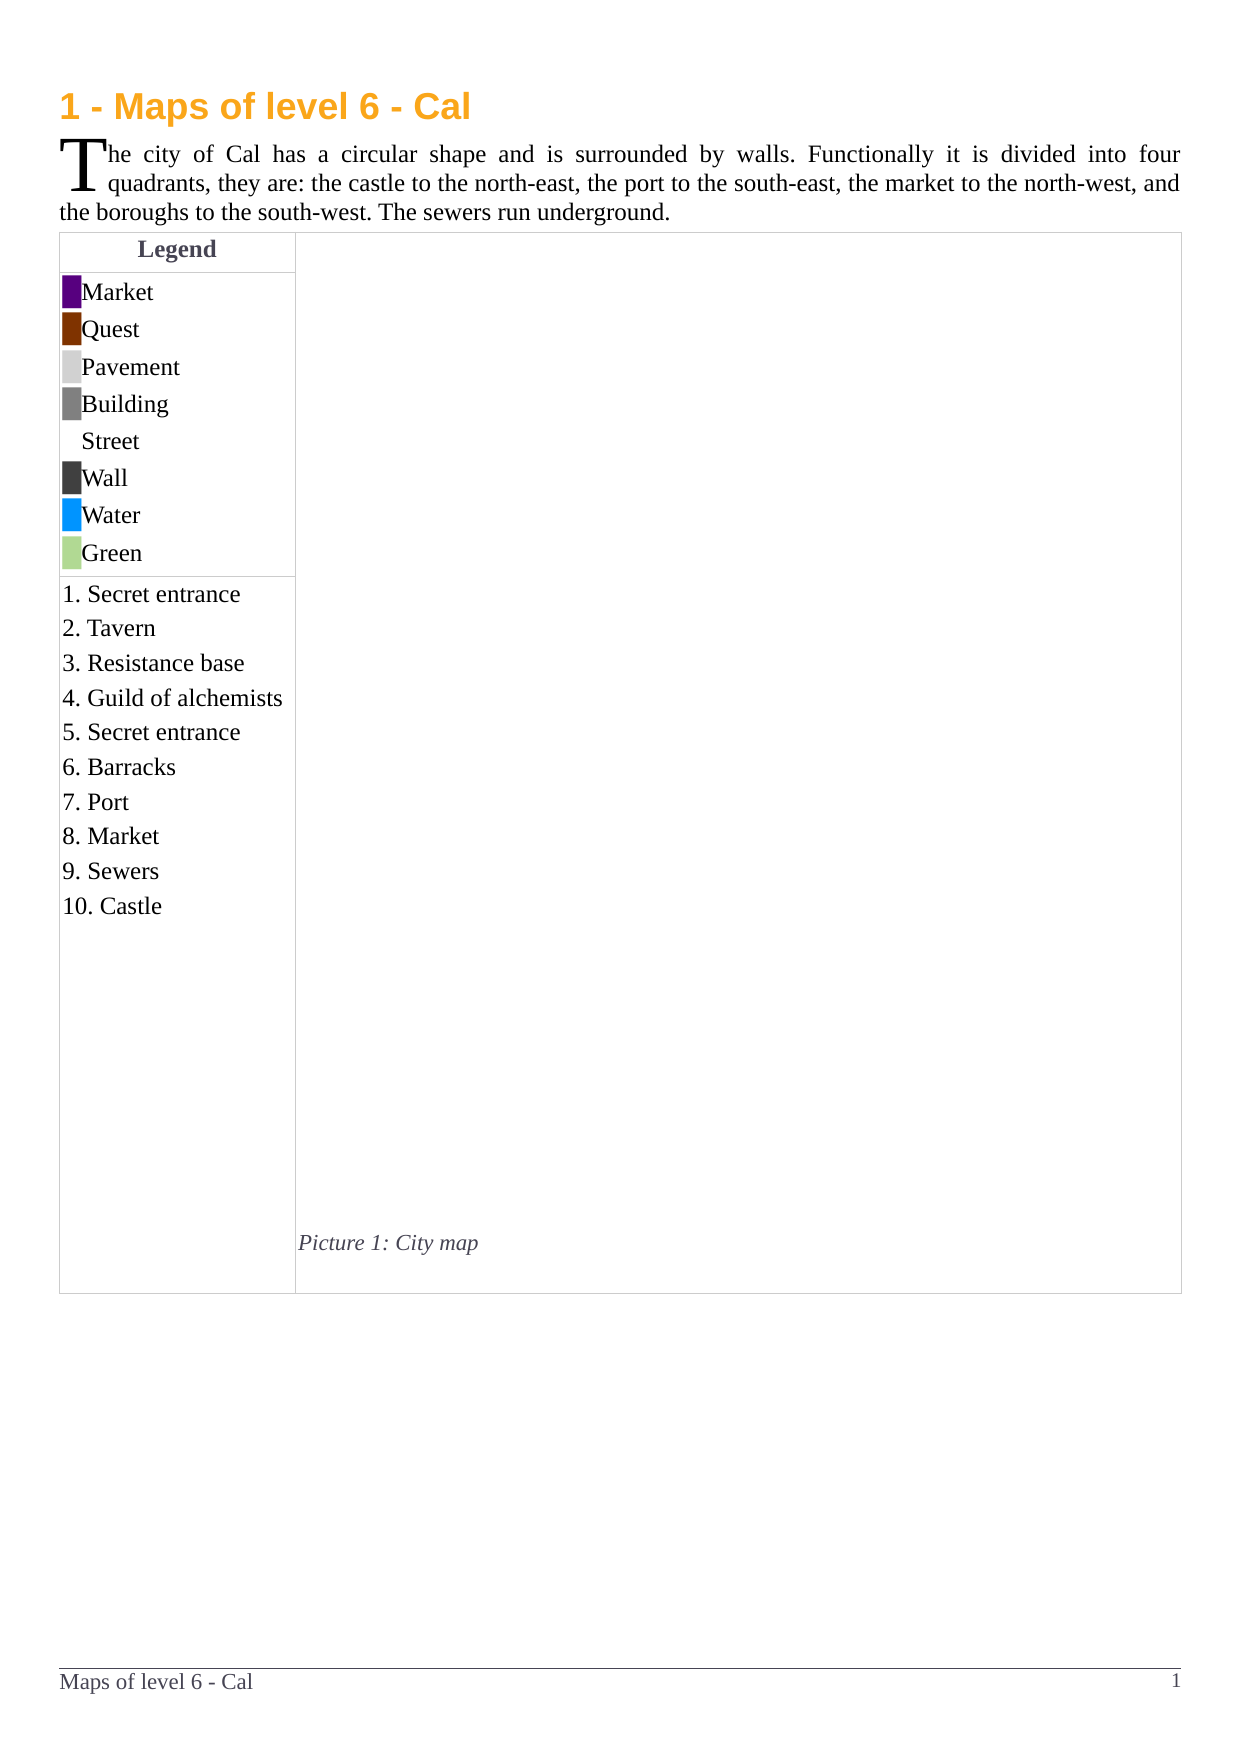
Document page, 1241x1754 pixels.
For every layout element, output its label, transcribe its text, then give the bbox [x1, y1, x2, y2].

text The city of Cal has a circular shape and is surrounded by walls. Functionally it is divided into four quadrants, they are: the castle to the north-east, the port to the south-east, the market to the north-west, and the boroughs to the south-west. The sewers run underground. [59, 139, 1181, 226]
table_cell █Market █Quest █Pavement █Building █Street █Wall █Water █Green [60, 273, 295, 576]
table_cell 1. Secret entrance 2. Tavern 3. Resistance base 4. Guild of alchemists 5. Secret entrance 6. Barracks 7. Port 8. Market 9. Sewers 10. Castle [60, 577, 295, 1293]
subtitle Maps of level 6 - Cal [59, 84, 1181, 127]
table_header Legend [60, 233, 295, 272]
table_header [296, 235, 1181, 1293]
